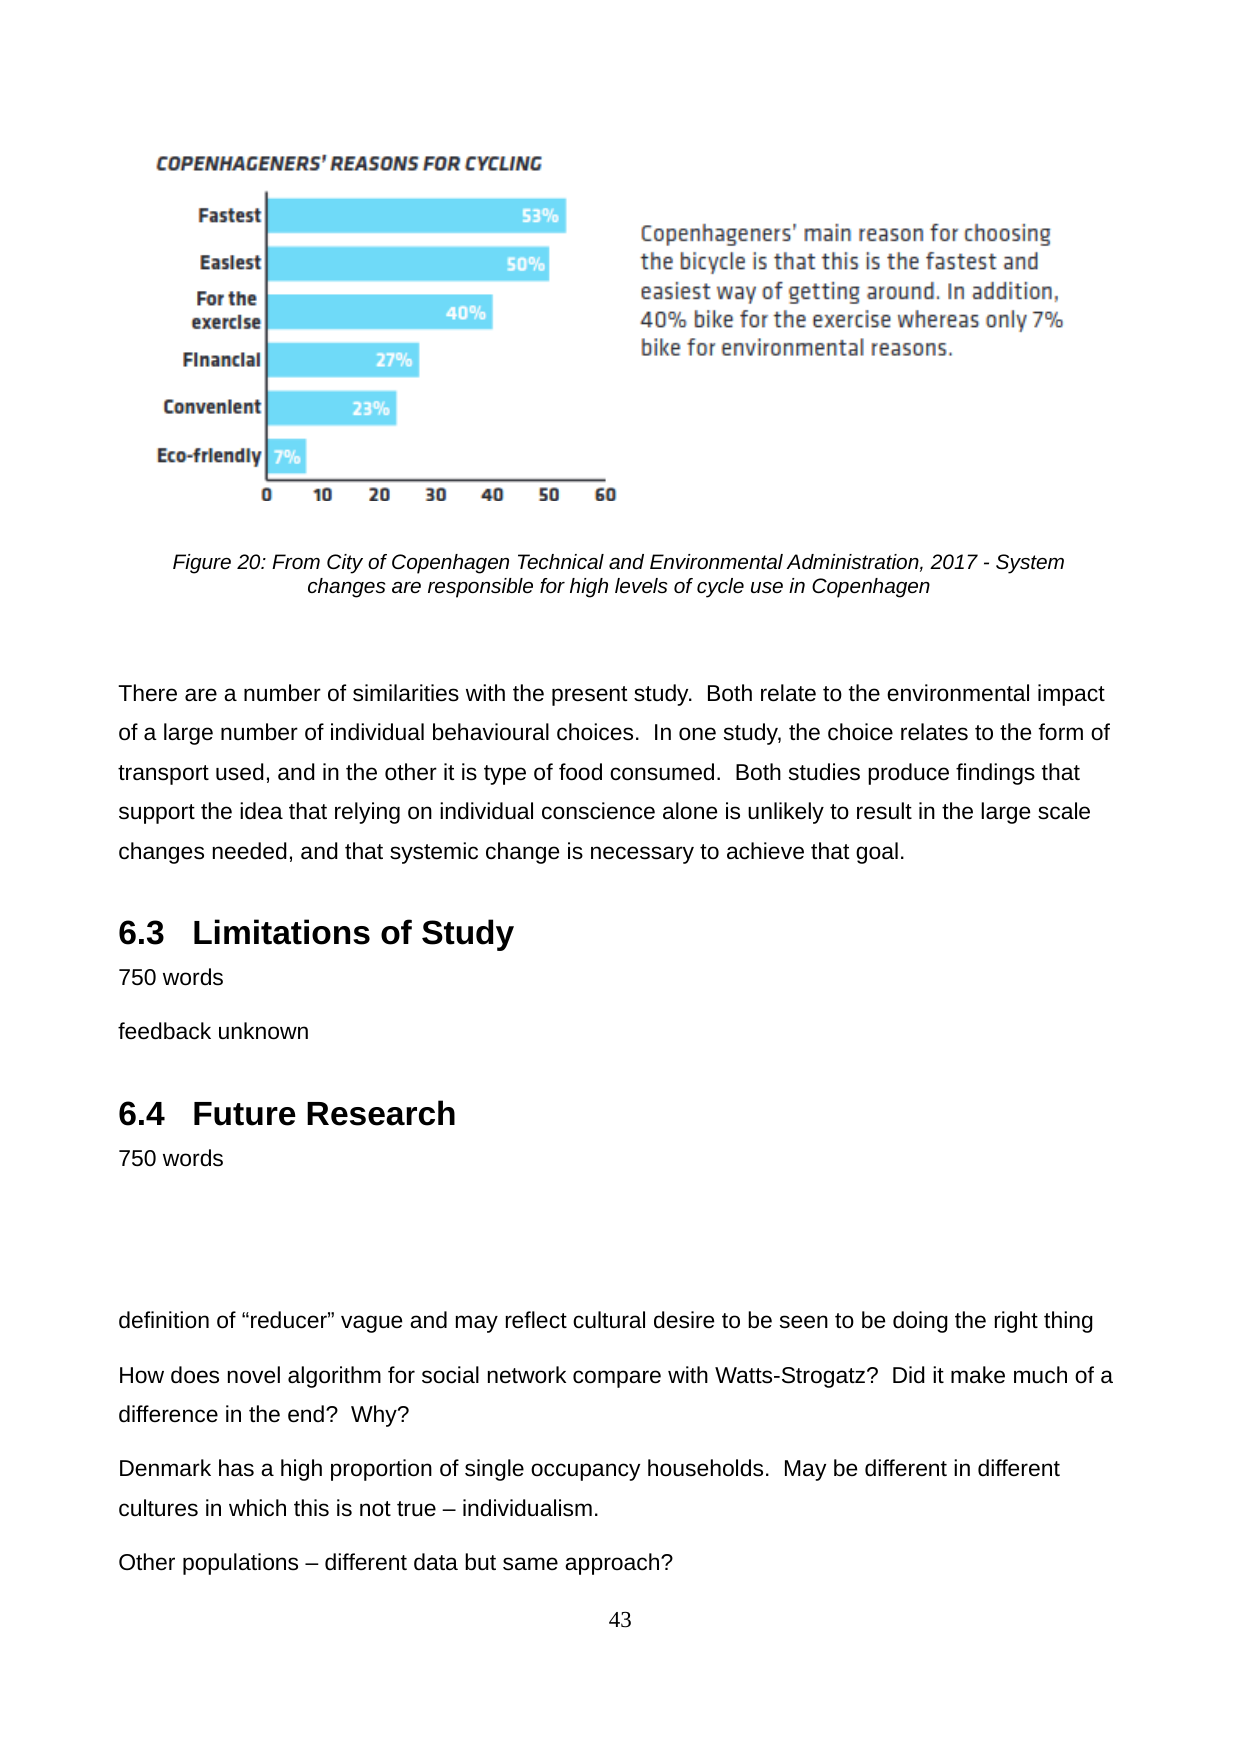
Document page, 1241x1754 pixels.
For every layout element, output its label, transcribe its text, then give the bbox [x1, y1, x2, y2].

text 750 words [118, 1144, 1122, 1171]
text There are a number of similarities with the present study. Both relate to the environmental impact of a large number of individual behavioural choices. In one study, the choice relates to the form of transport used, and in the other it is type of food consumed. Both studies produce findings that support the idea that relying on individual conscience alone is unlikely to result in the large scale changes needed, and that systemic change is necessary to achieve that goal. [118, 680, 1122, 864]
text Other populations – different data but same approach? [118, 1549, 1122, 1575]
picture [135, 130, 1105, 501]
text 750 words [118, 964, 1122, 990]
text Figure 20: From City of Copenhagen Technical and Environmental Administration, 2017 - System changes are responsible for high levels of cycle use in Copenhagen [136, 550, 1104, 598]
text How does novel algorithm for social network compare with Watts-Strogatz? Did it make much of a difference in the end? Why? [118, 1362, 1122, 1427]
text definition of “reducer” vague and may reflect cultural desire to be seen to be doing the right thing [118, 1307, 1122, 1334]
subtitle Limitations of Study [118, 913, 1122, 951]
text feedback unknown [118, 1018, 1122, 1044]
subtitle Future Research [118, 1093, 1122, 1132]
text Denmark has a high proportion of single occupancy households. May be different in different cultures in which this is not true – individualism. [118, 1455, 1122, 1521]
